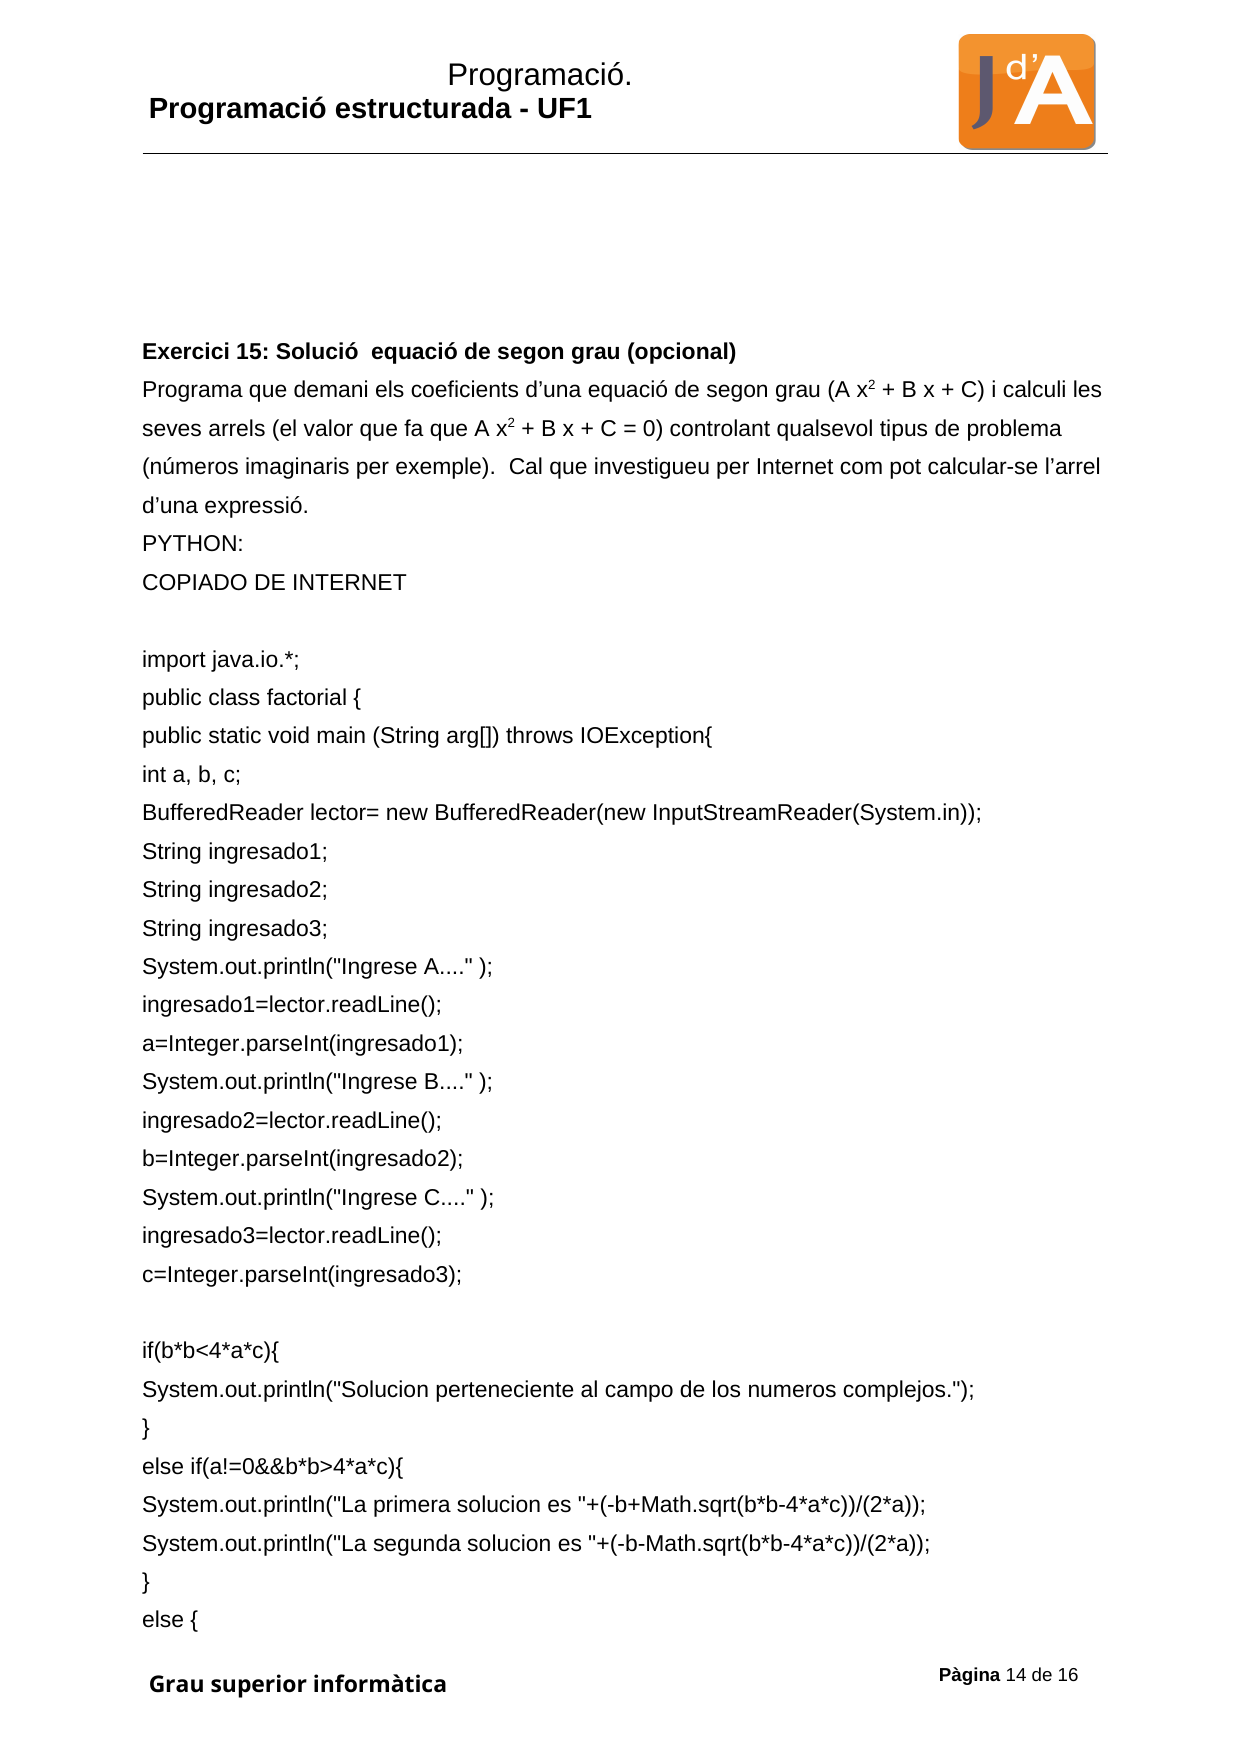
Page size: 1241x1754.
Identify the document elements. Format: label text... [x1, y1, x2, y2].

text BufferedReader lector= new BufferedReader(new InputStreamReader(System.in)); [142, 800, 1107, 826]
text } [142, 1415, 1107, 1441]
text public class factorial { [142, 685, 1107, 710]
text String ingresado2; [142, 877, 1107, 902]
text Programa que demani els coeficients d’una equació de segon grau (A x2 + B x + C) i calculi les seves arrels (el valor que fa que A x2 + B x + C = 0) controlant qualsevol tipus de problema (números imaginaris per exemple). Cal que investigueu per Internet com pot calcular-se l’arrel d’una expressió. [142, 377, 1107, 518]
text a=Integer.parseInt(ingresado1); [142, 1031, 1107, 1056]
text System.out.println("Ingrese A...." ); [142, 954, 1107, 979]
text System.out.println("Ingrese C...." ); [142, 1184, 1107, 1210]
text String ingresado1; [142, 838, 1107, 864]
text else { [142, 1607, 1107, 1633]
text ingresado3=lector.readLine(); [142, 1223, 1107, 1248]
text System.out.println("La primera solucion es "+(-b+Math.sqrt(b*b-4*a*c))/(2*a)); [142, 1492, 1107, 1517]
text else if(a!=0&&b*b>4*a*c){ [142, 1453, 1107, 1479]
text public static void main (String arg[]) throws IOException{ [142, 723, 1107, 749]
text ingresado1=lector.readLine(); [142, 992, 1107, 1018]
text int a, b, c; [142, 762, 1107, 787]
text ingresado2=lector.readLine(); [142, 1107, 1107, 1133]
text String ingresado3; [142, 915, 1107, 941]
text System.out.println("La segunda solucion es "+(-b-Math.sqrt(b*b-4*a*c))/(2*a)); [142, 1530, 1107, 1556]
text Exercici 15: Solució equació de segon grau (opcional) [142, 339, 1107, 364]
text PYTHON: [142, 531, 1107, 557]
text System.out.println("Solucion perteneciente al campo de los numeros complejos."); [142, 1377, 1107, 1402]
text } [142, 1569, 1107, 1594]
text if(b*b<4*a*c){ [142, 1338, 1107, 1364]
text COPIADO DE INTERNET [142, 569, 1107, 595]
picture [958, 34, 1096, 150]
text System.out.println("Ingrese B...." ); [142, 1069, 1107, 1095]
text c=Integer.parseInt(ingresado3); [142, 1261, 1107, 1287]
text b=Integer.parseInt(ingresado2); [142, 1146, 1107, 1172]
text import java.io.*; [142, 646, 1107, 672]
